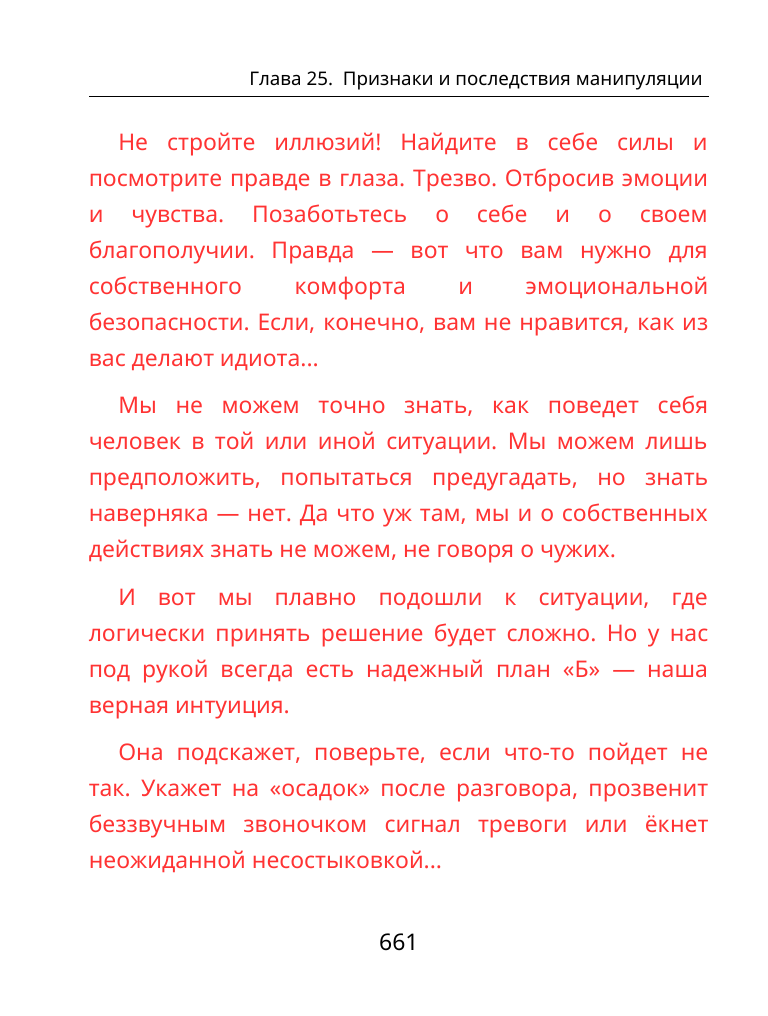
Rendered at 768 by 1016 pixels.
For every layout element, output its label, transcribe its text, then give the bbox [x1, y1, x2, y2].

text Она подскажет, поверьте, если что-то пойдет не так. Укажет на «осадок» после разговора, прозвенит беззвучным звоночком сигнал тревоги или ёкнет неожиданной несостыковкой... [88, 736, 709, 875]
text Мы не можем точно знать, как поведет себя человек в той или иной ситуации. Мы можем лишь предположить, попытаться предугадать, но знать наверняка — нет. Да что уж там, мы и о собственных действиях знать не можем, не говоря о чужих. [88, 389, 709, 564]
text И вот мы плавно подошли к ситуации, где логически принять решение будет сложно. Но у нас под рукой всегда есть надежный план «Б» — наша верная интуиция. [88, 581, 709, 720]
text Не стройте иллюзий! Найдите в себе силы и посмотрите правде в глаза. Трезво. Отбросив эмоции и чувства. Позаботьтесь о себе и о своем благополучии. Правда — вот что вам нужно для собственного комфорта и эмоциональной безопасности. Если, конечно, вам не нравится, как из вас делают идиота... [88, 126, 709, 373]
